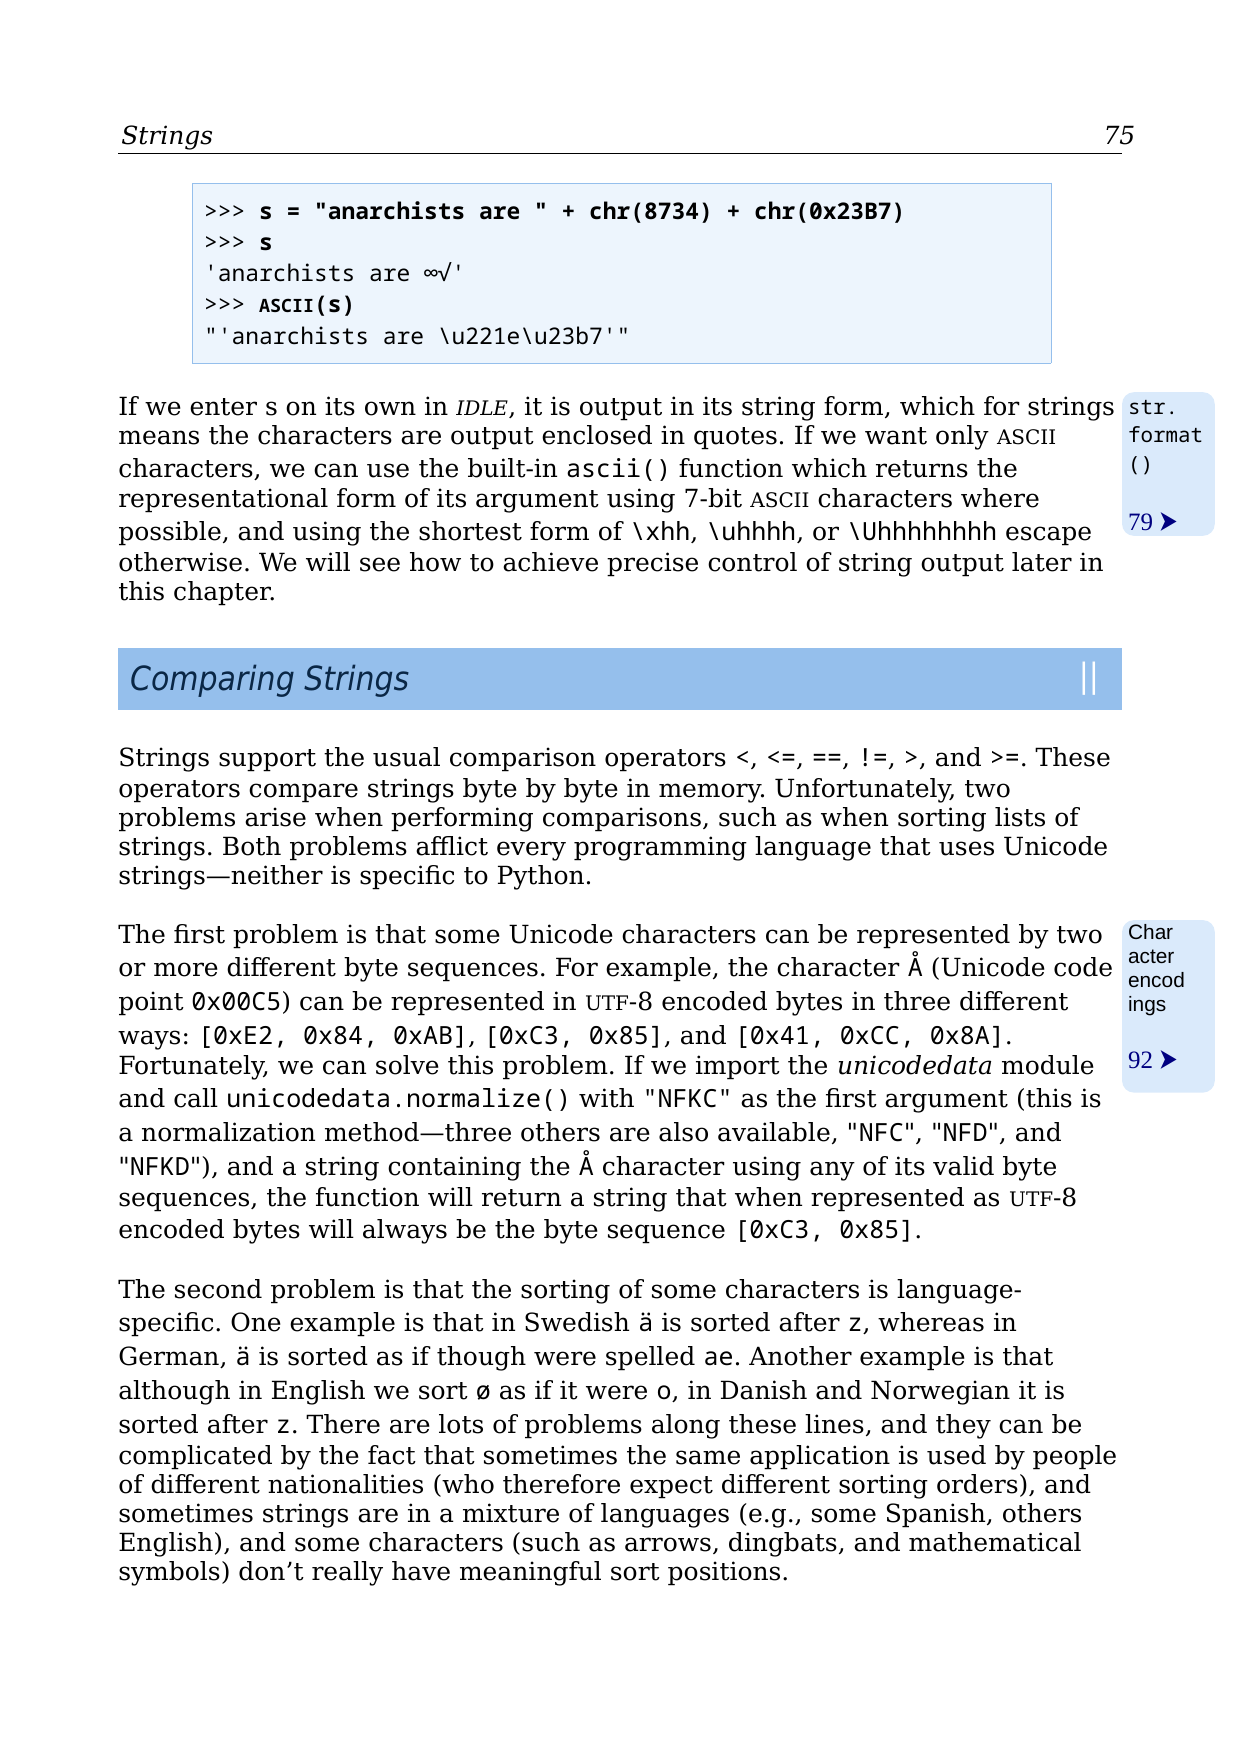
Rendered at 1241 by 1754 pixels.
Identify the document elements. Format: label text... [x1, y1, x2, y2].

text "'anarchists are \u221e\u23b7'" [193, 308, 1051, 363]
text 'anarchists are ∞√' [193, 245, 1051, 276]
text Strings support the usual comparison operators <, <=, ==, !=, >, and >=. These operators compare strings byte by byte in memory. Unfortunately, two problems arise when performing comparisons, such as when sorting lists of strings. Both problems afflict every programming language that uses Unicode strings—neither is specific to Python. [118, 740, 1122, 891]
subtitle Comparing Strings [118, 648, 1122, 710]
text If we enter s on its own in idle, it is output in its string form, which for strings means the characters are output enclosed in quotes. If we want only ascii characters, we can use the built-in ascii() function which returns the representational form of its argument using 7-bit ascii characters where possible, and using the shortest form of \xhh, \uhhhh, or \Uhhhhhhhh escape otherwise. We will see how to achieve precise control of string output later in this chapter. [118, 392, 1122, 606]
text >>> s = "anarchists are " + chr(8734) + chr(0x23B7) [193, 184, 1051, 214]
text The second problem is that the sorting of some characters is language-specific. One example is that in Swedish ä is sorted after z, whereas in German, ä is sorted as if though were spelled ae. Another example is that although in English we sort ø as if it were o, in Danish and Norwegian it is sorted after z. There are lots of problems along these lines, and they can be complicated by the fact that sometimes the same application is used by people of different nationalities (who therefore expect different sorting orders), and sometimes strings are in a mixture of languages (e.g., some Spanish, others English), and some characters (such as arrows, dingbats, and mathematical symbols) don’t really have meaningful sort positions. [118, 1276, 1122, 1587]
text || [1063, 657, 1098, 696]
text >>> s [193, 214, 1051, 245]
text >>> ascii(s) [193, 276, 1051, 308]
text The first problem is that some Unicode characters can be represented by two or more different byte sequences. For example, the character Å (Unicode code point 0x00C5) can be represented in utf-8 encoded bytes in three different ways: [0xE2, 0x84, 0xAB], [0xC3, 0x85], and [0x41, 0xCC, 0x8A]. Fortunately, we can solve this problem. If we import the unicodedata module and call unicodedata.normalize() with "NFKC" as the first argument (this is a normalization method—three others are also available, "NFC", "NFD", and "NFKD"), and a string containing the Å character using any of its valid byte sequences, the function will return a string that when represented as utf-8 encoded bytes will always be the byte sequence [0xC3, 0x85]. [118, 920, 1122, 1246]
